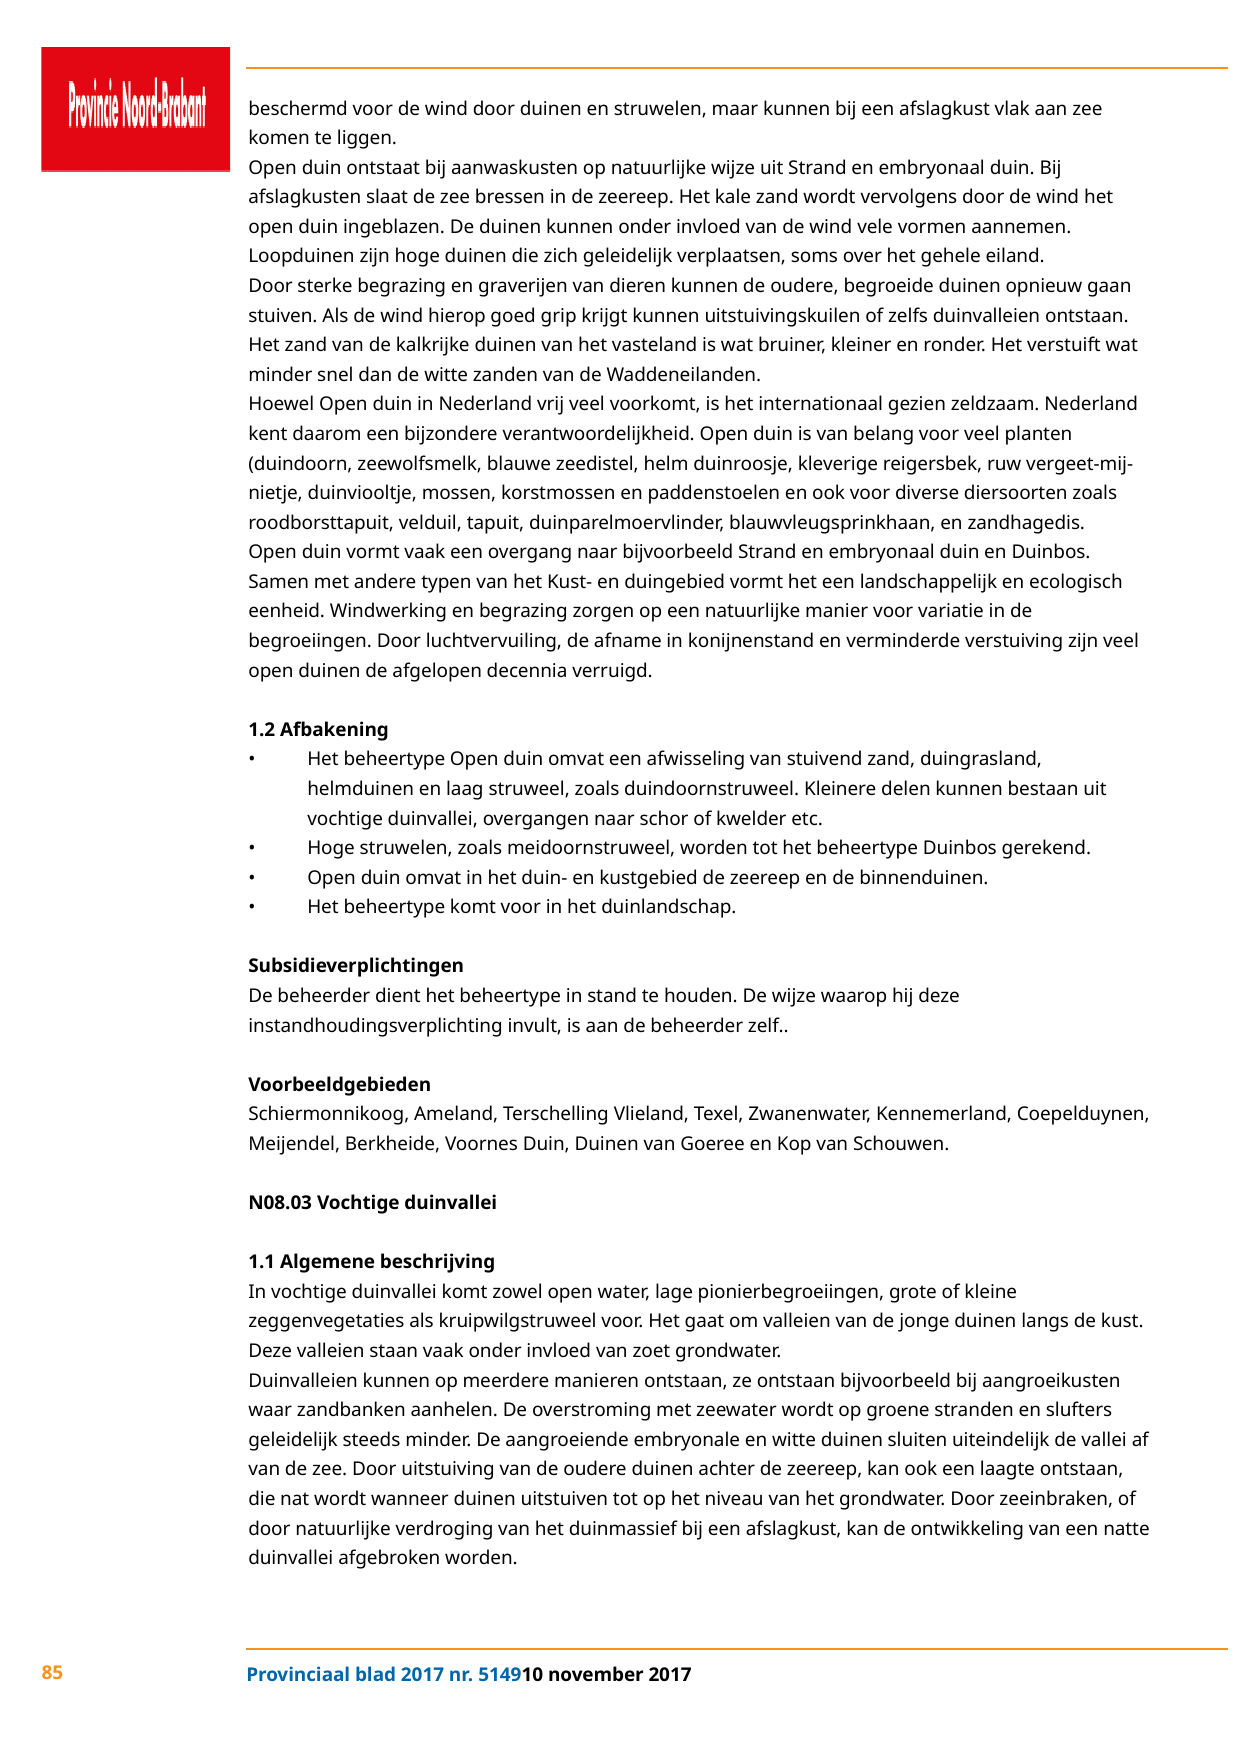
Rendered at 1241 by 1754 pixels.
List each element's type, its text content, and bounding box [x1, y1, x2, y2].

text beschermd voor de wind door duinen en struwelen, maar kunnen bij een afslagkust vlak aan zee komen te liggen. [248, 95, 1152, 150]
text Subsidieverplichtingen [248, 953, 1152, 978]
text N08.03 Vochtige duinvallei [248, 1189, 1152, 1215]
text 1.1 Algemene beschrijving [248, 1248, 1152, 1274]
text Voorbeeldgebieden [248, 1071, 1152, 1097]
list Hoge struwelen, zoals meidoornstruweel, worden tot het beheertype Duinbos gerekend. [248, 834, 1152, 860]
text Open duin ontstaat bij aanwaskusten op natuurlijke wijze uit Strand en embryonaal duin. Bij afslagkusten slaat de zee bressen in de zeereep. Het kale zand wordt vervolgens door de wind het open duin ingeblazen. De duinen kunnen onder invloed van de wind vele vormen aannemen. Loopduinen zijn hoge duinen die zich geleidelijk verplaatsen, soms over het gehele eiland. [248, 154, 1152, 268]
list Het beheertype Open duin omvat een afwisseling van stuivend zand, duingrasland, helmduinen en laag struweel, zoals duindoornstruweel. Kleinere delen kunnen bestaan uit vochtige duinvallei, overgangen naar schor of kwelder etc. [248, 746, 1152, 831]
text De beheerder dient het beheertype in stand te houden. De wijze waarop hij deze instandhoudingsverplichting invult, is aan de beheerder zelf.. [248, 982, 1152, 1038]
text Hoewel Open duin in Nederland vrij veel voorkomt, is het internationaal gezien zeldzaam. Nederland kent daarom een bijzondere verantwoordelijkheid. Open duin is van belang voor veel planten (duindoorn, zeewolfsmelk, blauwe zeedistel, helm duinroosje, kleverige reigersbek, ruw vergeet-mij-nietje, duinviooltje, mossen, korstmossen en paddenstoelen en ook voor diverse diersoorten zoals roodborsttapuit, velduil, tapuit, duinparelmoervlinder, blauwvleugsprinkhaan, en zandhagedis. [248, 391, 1152, 535]
text Duinvalleien kunnen op meerdere manieren ontstaan, ze ontstaan bijvoorbeeld bij aangroeikusten waar zandbanken aanhelen. De overstroming met zeewater wordt op groene stranden en slufters geleidelijk steeds minder. De aangroeiende embryonale en witte duinen sluiten uiteindelijk de vallei af van de zee. Door uitstuiving van de oudere duinen achter de zeereep, kan ook een laagte ontstaan, die nat wordt wanneer duinen uitstuiven tot op het niveau van het grondwater. Door zeeinbraken, of door natuurlijke verdroging van het duinmassief bij een afslagkust, kan de ontwikkeling van een natte duinvallei afgebroken worden. [248, 1367, 1152, 1570]
text Schiermonnikoog, Ameland, Terschelling Vlieland, Texel, Zwanenwater, Kennemerland, Coepelduynen, Meijendel, Berkheide, Voornes Duin, Duinen van Goeree en Kop van Schouwen. [248, 1101, 1152, 1156]
list Het beheertype komt voor in het duinlandschap. [248, 893, 1152, 919]
text 1.2 Afbakening [248, 716, 1152, 742]
text Door sterke begrazing en graverijen van dieren kunnen de oudere, begroeide duinen opnieuw gaan stuiven. Als de wind hierop goed grip krijgt kunnen uitstuivingskuilen of zelfs duinvalleien ontstaan. Het zand van de kalkrijke duinen van het vasteland is wat bruiner, kleiner en ronder. Het verstuift wat minder snel dan de witte zanden van de Waddeneilanden. [248, 272, 1152, 387]
text Open duin vormt vaak een overgang naar bijvoorbeeld Strand en embryonaal duin en Duinbos. Samen met andere typen van het Kust- en duingebied vormt het een landschappelijk en ecologisch eenheid. Windwerking en begrazing zorgen op een natuurlijke manier voor variatie in de begroeiingen. Door luchtvervuiling, de afname in konijnenstand en verminderde verstuiving zijn veel open duinen de afgelopen decennia verruigd. [248, 538, 1152, 683]
text In vochtige duinvallei komt zowel open water, lage pionierbegroeiingen, grote of kleine zeggenvegetaties als kruipwilgstruweel voor. Het gaat om valleien van de jonge duinen langs de kust. Deze valleien staan vaak onder invloed van zoet grondwater. [248, 1278, 1152, 1363]
list Open duin omvat in het duin- en kustgebied de zeereep en de binnenduinen. [248, 864, 1152, 890]
picture [41, 47, 231, 172]
